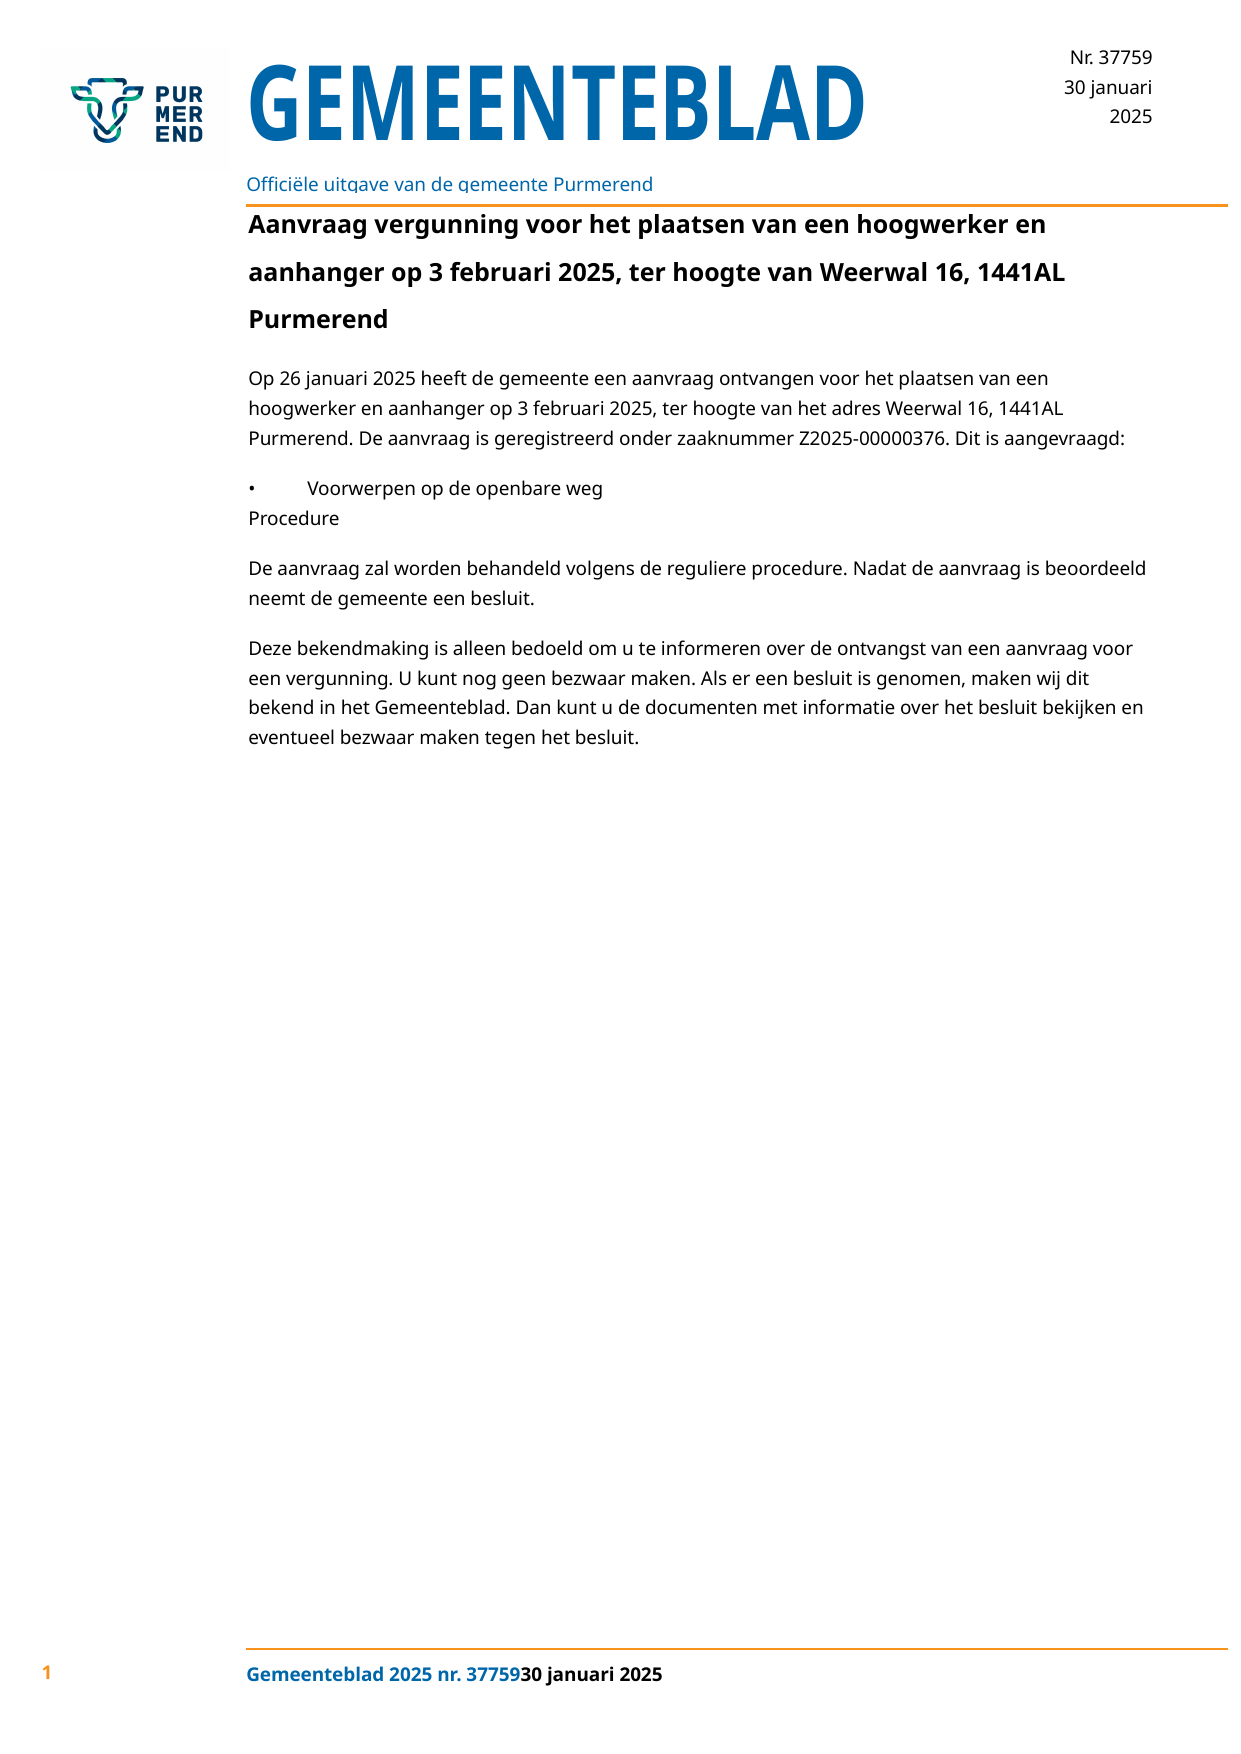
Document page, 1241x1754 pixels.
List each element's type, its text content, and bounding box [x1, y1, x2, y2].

picture [41, 47, 231, 172]
list Voorwerpen op de openbare weg [248, 475, 1152, 501]
text Aanvraag vergunning voor het plaatsen van een hoogwerker en aanhanger op 3 februari 2025, ter hoogte van Weerwal 16, 1441AL Purmerend [248, 207, 1152, 336]
text Deze bekendmaking is alleen bedoeld om u te informeren over de ontvangst van een aanvraag voor een vergunning. U kunt nog geen bezwaar maken. Als er een besluit is genomen, maken wij dit bekend in het Gemeenteblad. Dan kunt u de documenten met informatie over het besluit bekijken en eventueel bezwaar maken tegen het besluit. [248, 635, 1152, 749]
text Op 26 januari 2025 heeft de gemeente een aanvraag ontvangen voor het plaatsen van een hoogwerker en aanhanger op 3 februari 2025, ter hoogte van het adres Weerwal 16, 1441AL Purmerend. De aanvraag is geregistreerd onder zaaknummer Z2025-00000376. Dit is aangevraagd: [248, 366, 1152, 450]
text Procedure [248, 505, 1152, 530]
text De aanvraag zal worden behandeld volgens de reguliere procedure. Nadat de aanvraag is beoordeeld neemt de gemeente een besluit. [248, 555, 1152, 610]
